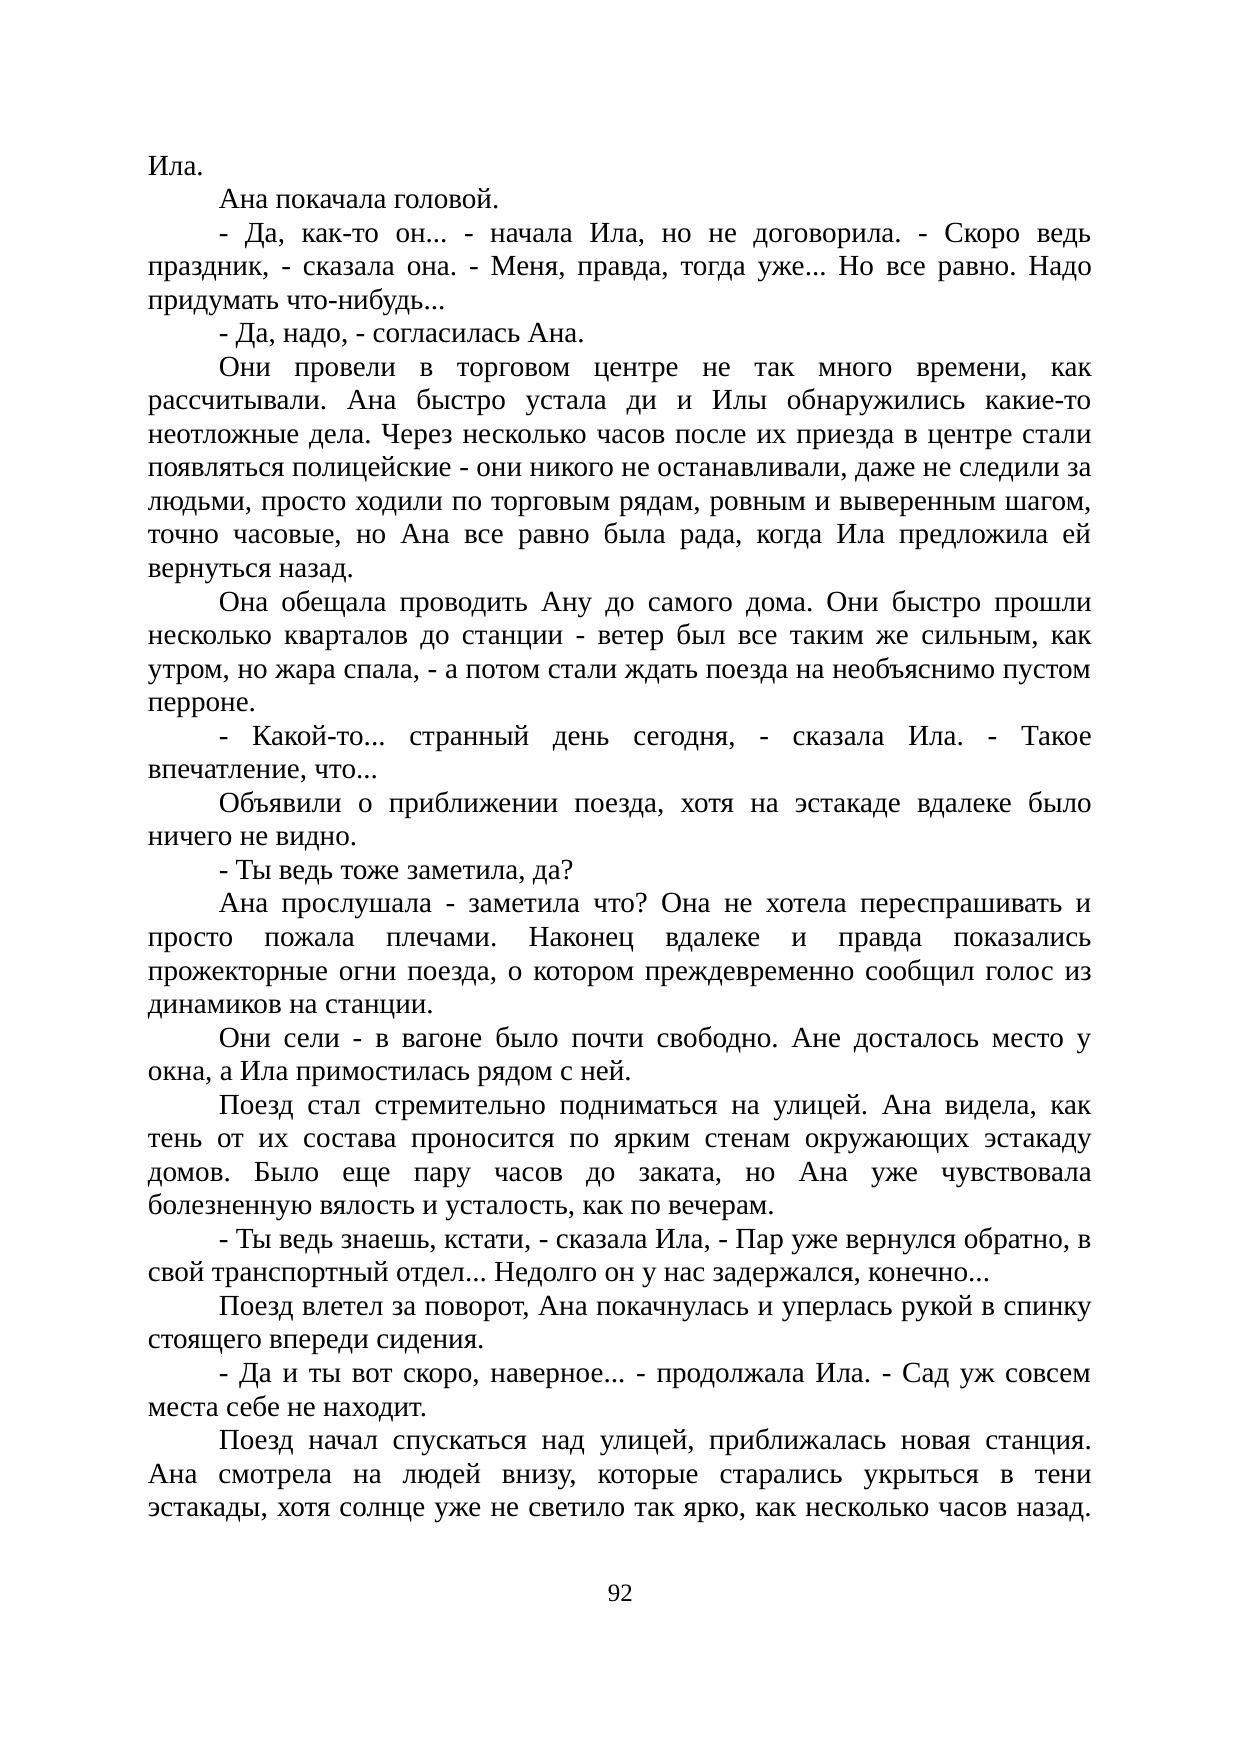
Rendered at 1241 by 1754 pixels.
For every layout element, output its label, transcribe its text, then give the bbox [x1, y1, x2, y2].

text Они сели - в вагоне было почти свободно. Ане досталось место у окна, а Ила примостилась рядом с ней. [148, 1020, 1093, 1087]
text Ила. [148, 148, 1093, 181]
text - Да и ты вот скоро, наверное... - продолжала Ила. - Сад уж совсем места себе не находит. [148, 1355, 1093, 1422]
text - Да, как-то он... - начала Ила, но не договорила. - Скоро ведь праздник, - сказала она. - Меня, правда, тогда уже... Но все равно. Надо придумать что-нибудь... [148, 215, 1093, 315]
text Поезд начал спускаться над улицей, приближалась новая станция. Ана смотрела на людей внизу, которые старались укрыться в тени эстакады, хотя солнце уже не светило так ярко, как несколько часов назад. [148, 1422, 1093, 1523]
text Поезд стал стремительно подниматься на улицей. Ана видела, как тень от их состава проносится по ярким стенам окружающих эстакаду домов. Было еще пару часов до заката, но Ана уже чувствовала болезненную вялость и усталость, как по вечерам. [148, 1087, 1093, 1221]
text - Какой-то... странный день сегодня, - сказала Ила. - Такое впечатление, что... [148, 718, 1093, 785]
text Ана прослушала - заметила что? Она не хотела переспрашивать и просто пожала плечами. Наконец вдалеке и правда показались прожекторные огни поезда, о котором преждевременно сообщил голос из динамиков на станции. [148, 886, 1093, 1020]
text Они провели в торговом центре не так много времени, как рассчитывали. Ана быстро устала ди и Илы обнаружились какие-то неотложные дела. Через несколько часов после их приезда в центре стали появляться полицейские - они никого не останавливали, даже не следили за людьми, просто ходили по торговым рядам, ровным и выверенным шагом, точно часовые, но Ана все равно была рада, когда Ила предложила ей вернуться назад. [148, 349, 1093, 584]
text - Ты ведь тоже заметила, да? [148, 852, 1093, 886]
text - Ты ведь знаешь, кстати, - сказала Ила, - Пар уже вернулся обратно, в свой транспортный отдел... Недолго он у нас задержался, конечно... [148, 1221, 1093, 1288]
text Она обещала проводить Ану до самого дома. Они быстро прошли несколько кварталов до станции - ветер был все таким же сильным, как утром, но жара спала, - а потом стали ждать поезда на необъяснимо пустом перроне. [148, 584, 1093, 718]
text Поезд влетел за поворот, Ана покачнулась и уперлась рукой в спинку стоящего впереди сидения. [148, 1288, 1093, 1355]
text Ана покачала головой. [148, 181, 1093, 215]
text Объявили о приближении поезда, хотя на эстакаде вдалеке было ничего не видно. [148, 785, 1093, 852]
text - Да, надо, - согласилась Ана. [148, 315, 1093, 349]
